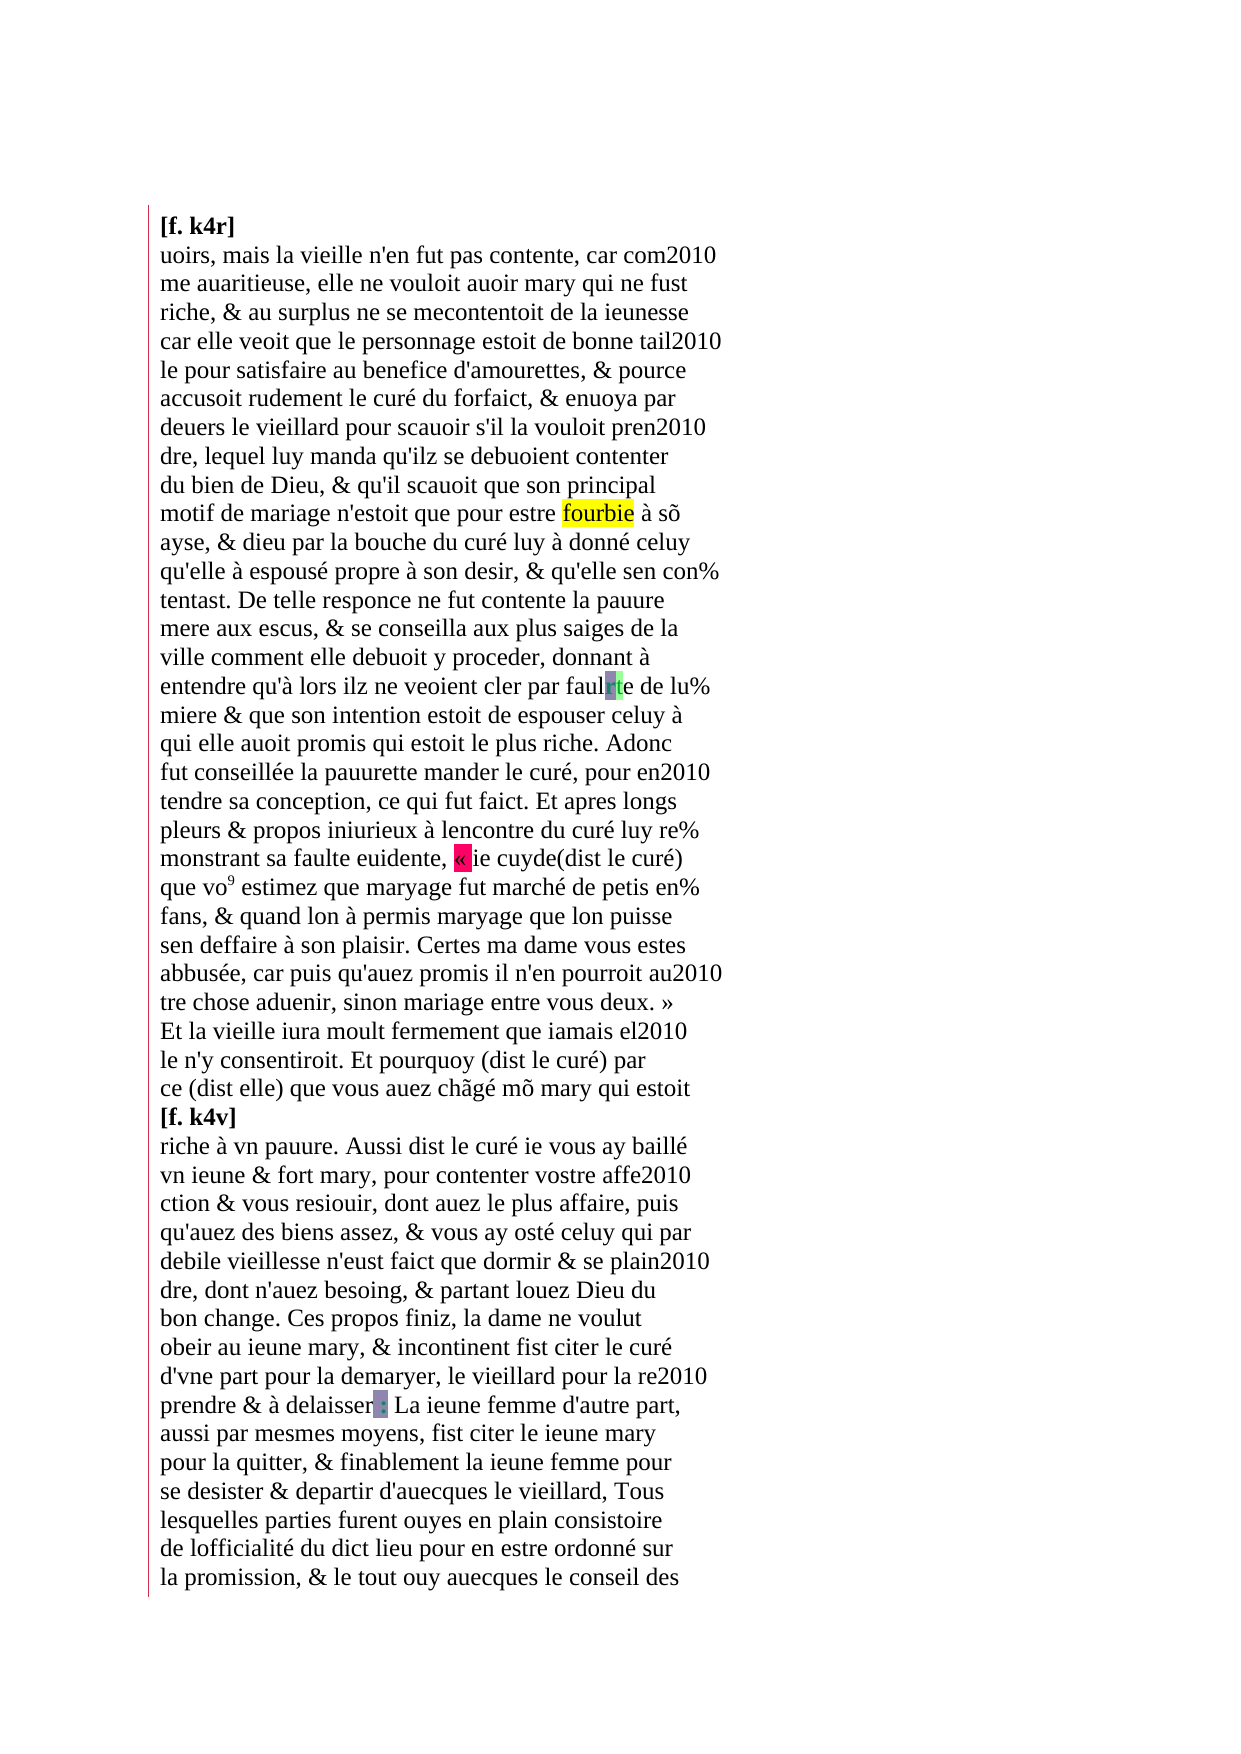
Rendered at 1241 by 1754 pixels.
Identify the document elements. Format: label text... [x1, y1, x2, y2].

text [f. k4r] uoirs, mais la vieille n'en fut pas contente, car com2010 me auaritieuse, elle ne vouloit auoir mary qui ne fust riche, & au surplus ne se mecontentoit de la ieunesse car elle veoit que le personnage estoit de bonne tail2010 le pour satisfaire au benefice d'amourettes, & pource accusoit rudement le curé du forfaict, & enuoya par deuers le vieillard pour scauoir s'il la vouloit pren2010 dre, lequel luy manda qu'ilz se debuoient contenter du bien de Dieu, & qu'il scauoit que son principal motif de mariage n'estoit que pour estre fourbie à sõ ayse, & dieu par la bouche du curé luy à donné celuy qu'elle à espousé propre à son desir, & qu'elle sen con% tentast. De telle responce ne fut contente la pauure mere aux escus, & se conseilla aux plus saiges de la ville comment elle debuoit y proceder, donnant à entendre qu'à lors ilz ne veoient cler par faulrte de lu% miere & que son intention estoit de espouser celuy à qui elle auoit promis qui estoit le plus riche. Adonc fut conseillée la pauurette mander le curé, pour en2010 tendre sa conception, ce qui fut faict. Et apres longs pleurs & propos iniurieux à lencontre du curé luy re% monstrant sa faulte euidente, « ie cuyde(dist le curé) que vo9 estimez que maryage fut marché de petis en% fans, & quand lon à permis maryage que lon puisse sen deffaire à son plaisir. Certes ma dame vous estes abbusée, car puis qu'auez promis il n'en pourroit au2010 tre chose aduenir, sinon mariage entre vous deux. » Et la vieille iura moult fermement que iamais el2010 le n'y consentiroit. Et pourquoy (dist le curé) par ce (dist elle) que vous auez chãgé mõ mary qui estoit [f. k4v] riche à vn pauure. Aussi dist le curé ie vous ay baillé vn ieune & fort mary, pour contenter vostre affe2010 ction & vous resiouir, dont auez le plus affaire, puis qu'auez des biens assez, & vous ay osté celuy qui par debile vieillesse n'eust faict que dormir & se plain2010 dre, dont n'auez besoing, & partant louez Dieu du bon change. Ces propos finiz, la dame ne voulut obeir au ieune mary, & incontinent fist citer le curé d'vne part pour la demaryer, le vieillard pour la re2010 prendre & à delaisser : La ieune femme d'autre part, aussi par mesmes moyens, fist citer le ieune mary pour la quitter, & finablement la ieune femme pour se desister & departir d'auecques le vieillard, Tous lesquelles parties furent ouyes en plain consistoire de lofficialité du dict lieu pour en estre ordonné sur la promission, & le tout ouy auecques le conseil des [149, 205, 1093, 1597]
